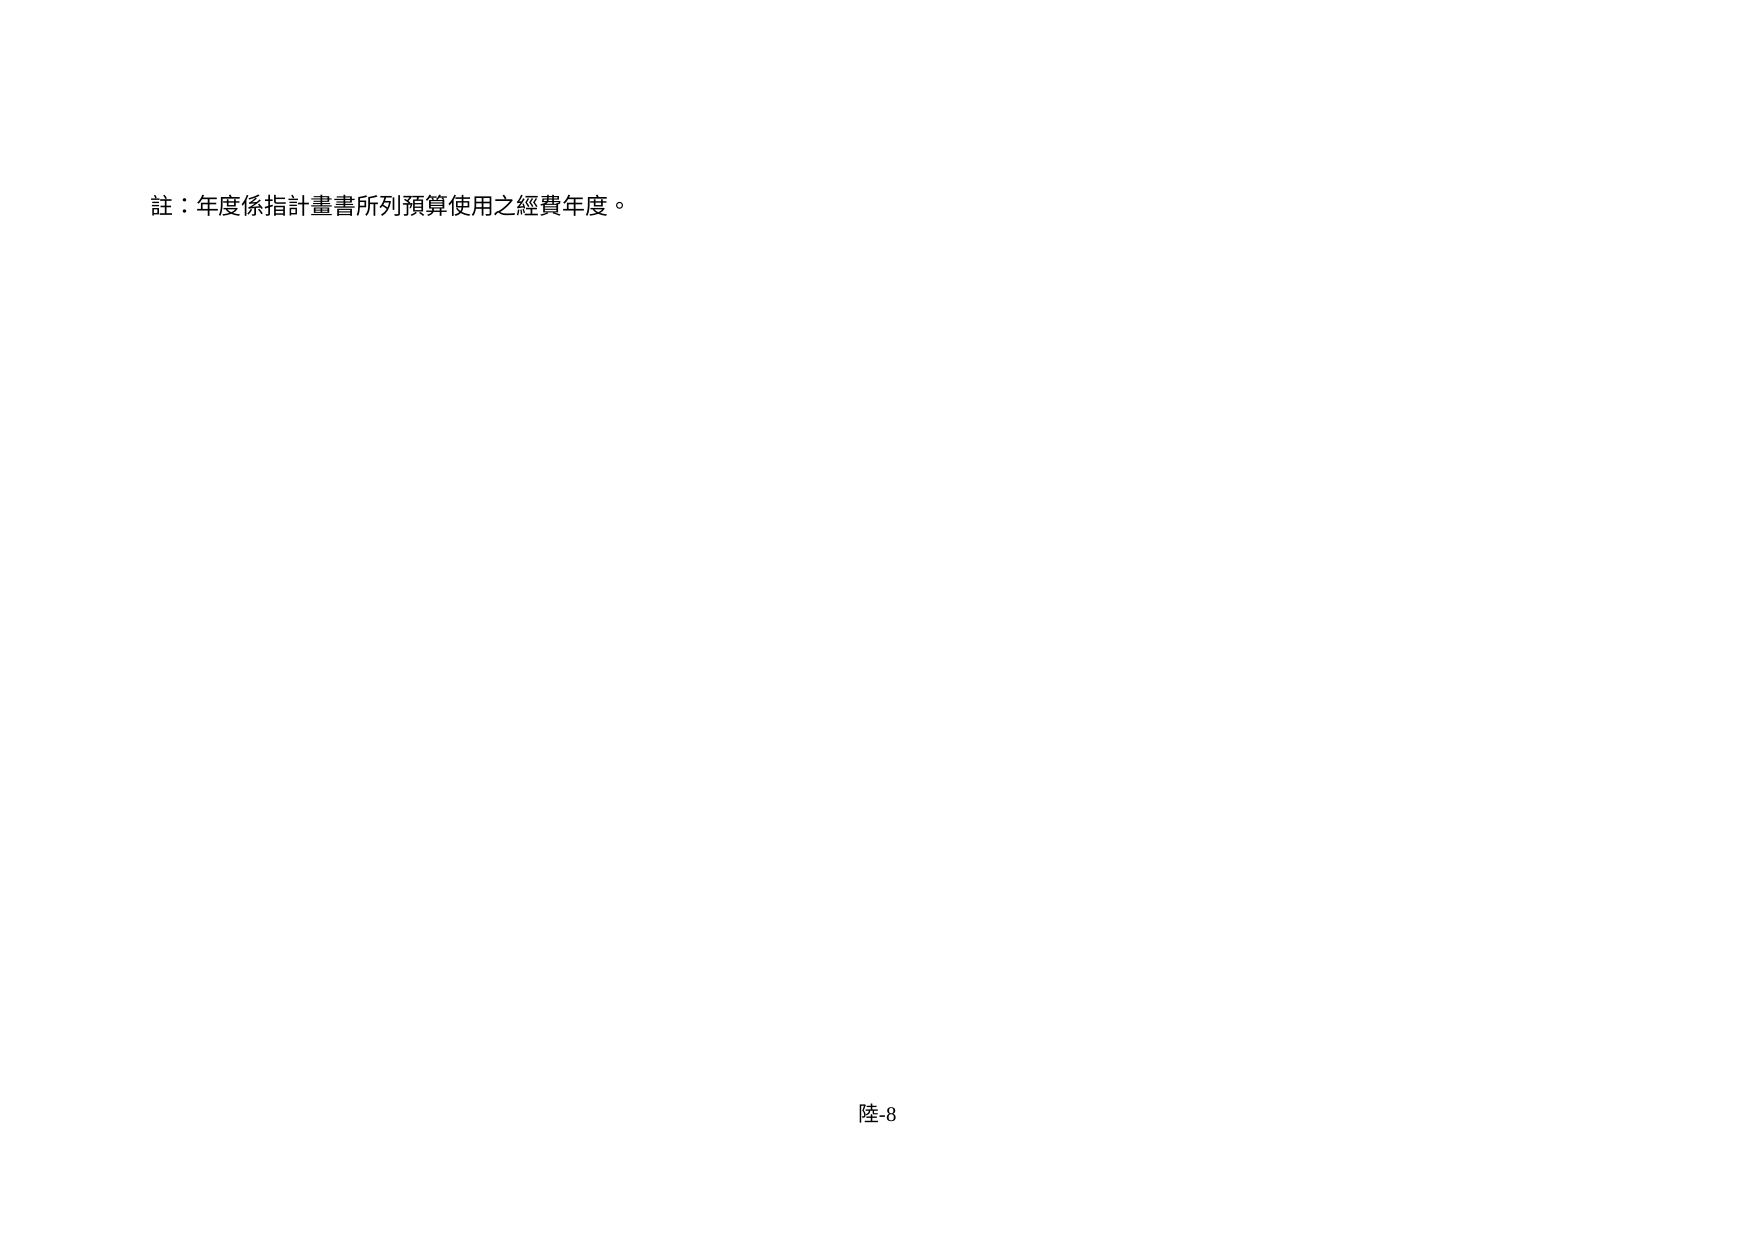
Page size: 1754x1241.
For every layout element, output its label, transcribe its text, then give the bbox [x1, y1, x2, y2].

text 註：年度係指計畫書所列預算使用之經費年度。 [150, 188, 1604, 221]
